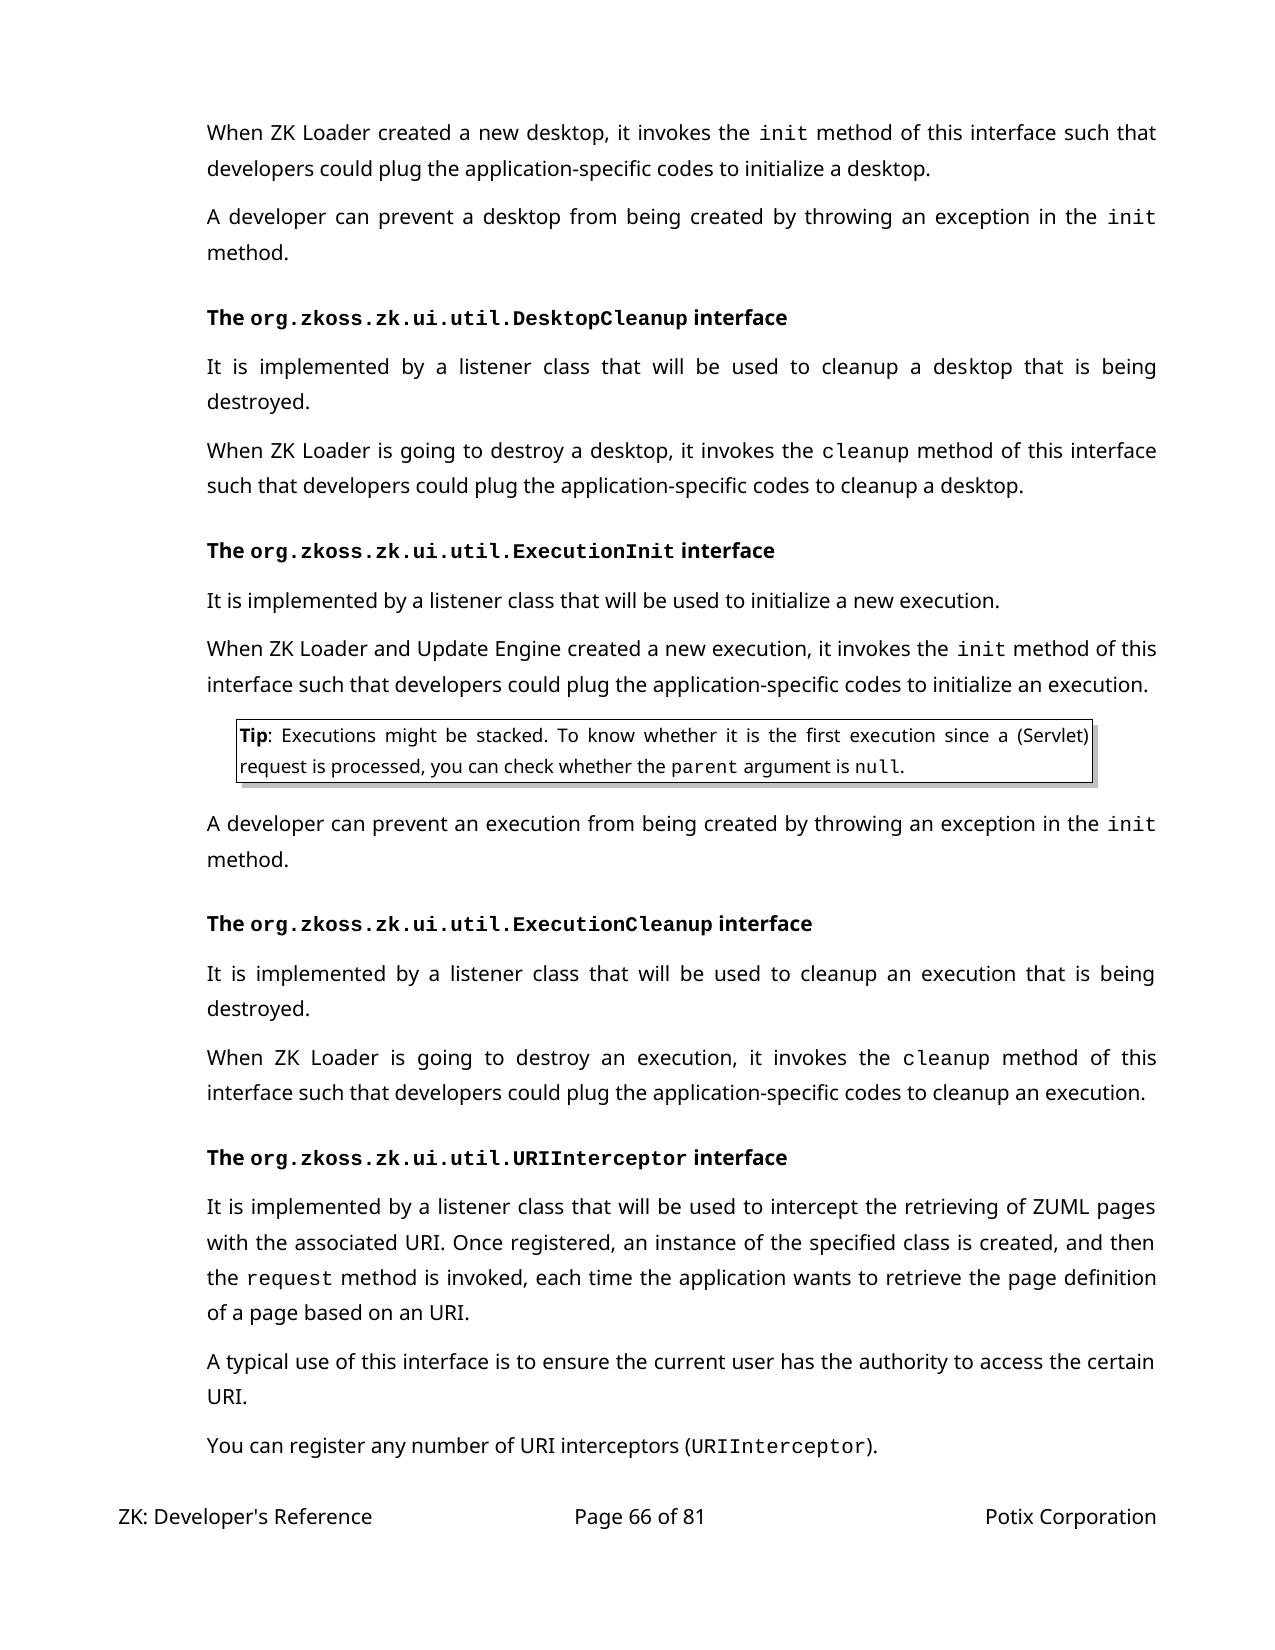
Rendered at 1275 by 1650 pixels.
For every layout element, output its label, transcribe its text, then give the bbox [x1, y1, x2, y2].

text It is implemented by a listener class that will be used to cleanup a desktop that is being destroyed. [207, 352, 1157, 416]
text When ZK Loader is going to destroy a desktop, it invokes the cleanup method of this interface such that developers could plug the application-specific codes to cleanup a desktop. [207, 436, 1157, 500]
text A typical use of this interface is to ensure the current user has the authority to access the certain URI. [207, 1347, 1157, 1411]
subtitle The org.zkoss.zk.ui.util.URIInterceptor interface [207, 1143, 1157, 1172]
text A developer can prevent a desktop from being created by throwing an exception in the init method. [207, 202, 1157, 266]
text Tip: Executions might be stacked. To know whether it is the first execution since a (Servlet) request is processed, you can check whether the parent argument is null. [237, 720, 1092, 782]
text When ZK Loader created a new desktop, it invokes the init method of this interface such that developers could plug the application-specific codes to initialize a desktop. [207, 118, 1157, 182]
text When ZK Loader and Update Engine created a new execution, it invokes the init method of this interface such that developers could plug the application-specific codes to initialize an execution. [207, 634, 1157, 698]
subtitle The org.zkoss.zk.ui.util.ExecutionCleanup interface [207, 909, 1157, 938]
subtitle The org.zkoss.zk.ui.util.ExecutionInit interface [207, 537, 1157, 565]
text It is implemented by a listener class that will be used to intercept the retrieving of ZUML pages with the associated URI. Once registered, an instance of the specified class is created, and then the request method is invoked, each time the application wants to retrieve the page definition of a page based on an URI. [207, 1192, 1157, 1327]
text When ZK Loader is going to destroy an execution, it invokes the cleanup method of this interface such that developers could plug the application-specific codes to cleanup an execution. [207, 1043, 1157, 1107]
text It is implemented by a listener class that will be used to initialize a new execution. [207, 586, 1157, 614]
text A developer can prevent an execution from being created by throwing an exception in the init method. [207, 809, 1157, 873]
subtitle The org.zkoss.zk.ui.util.DesktopCleanup interface [207, 303, 1157, 331]
text It is implemented by a listener class that will be used to cleanup an execution that is being destroyed. [207, 959, 1157, 1022]
text You can register any number of URI interceptors (URIInterceptor). [207, 1431, 1157, 1460]
